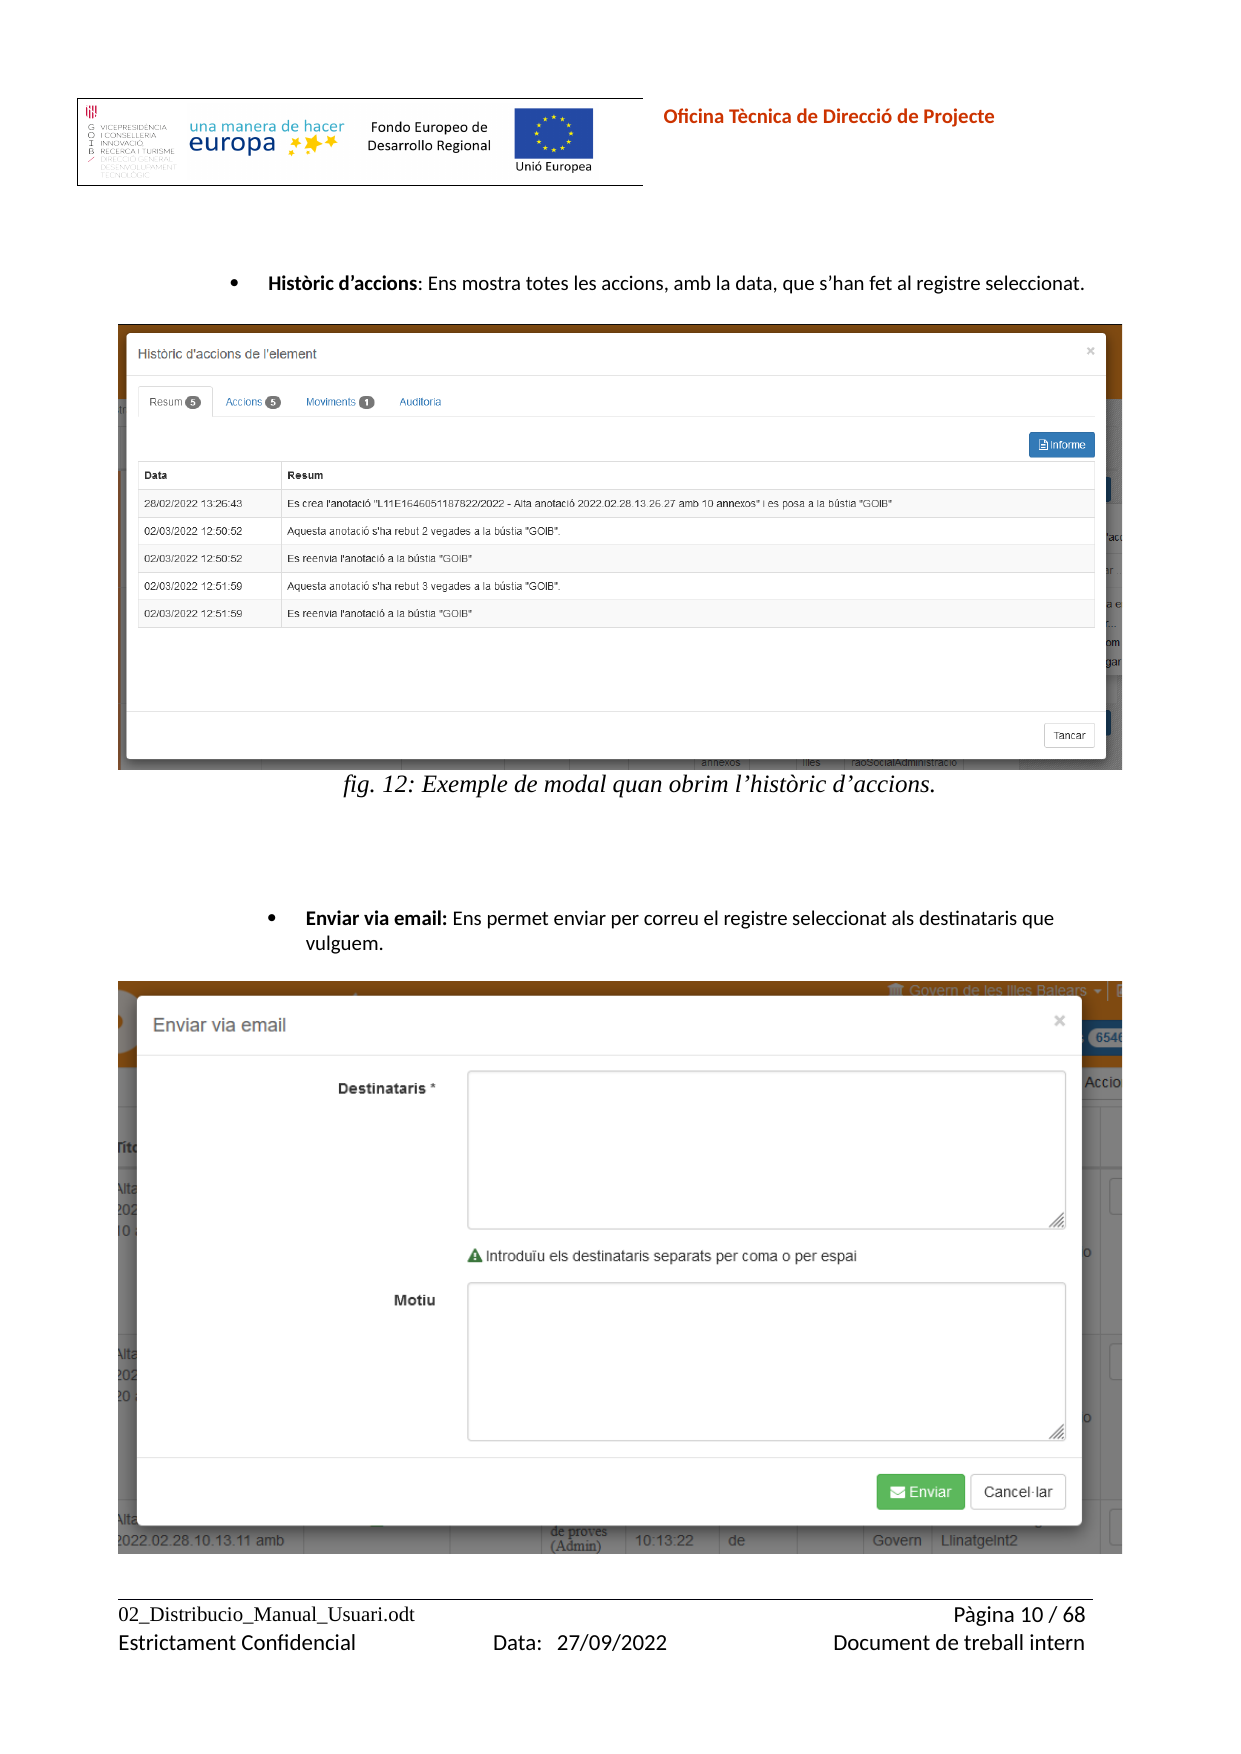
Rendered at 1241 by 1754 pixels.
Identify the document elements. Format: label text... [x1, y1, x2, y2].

picture [118, 324, 1123, 770]
text fig. 12: Exemple de modal quan obrim l’històric d’accions. [118, 770, 1122, 798]
list Històric d’accions: Ens mostra totes les accions, amb la data, que s’han fet al registre seleccionat. [231, 270, 1122, 296]
picture [82, 103, 181, 180]
picture [118, 981, 1123, 1554]
list Enviar via email: Ens permet enviar per correu el registre seleccionat als destinataris que vulguem. [268, 905, 1122, 956]
picture [187, 103, 599, 180]
